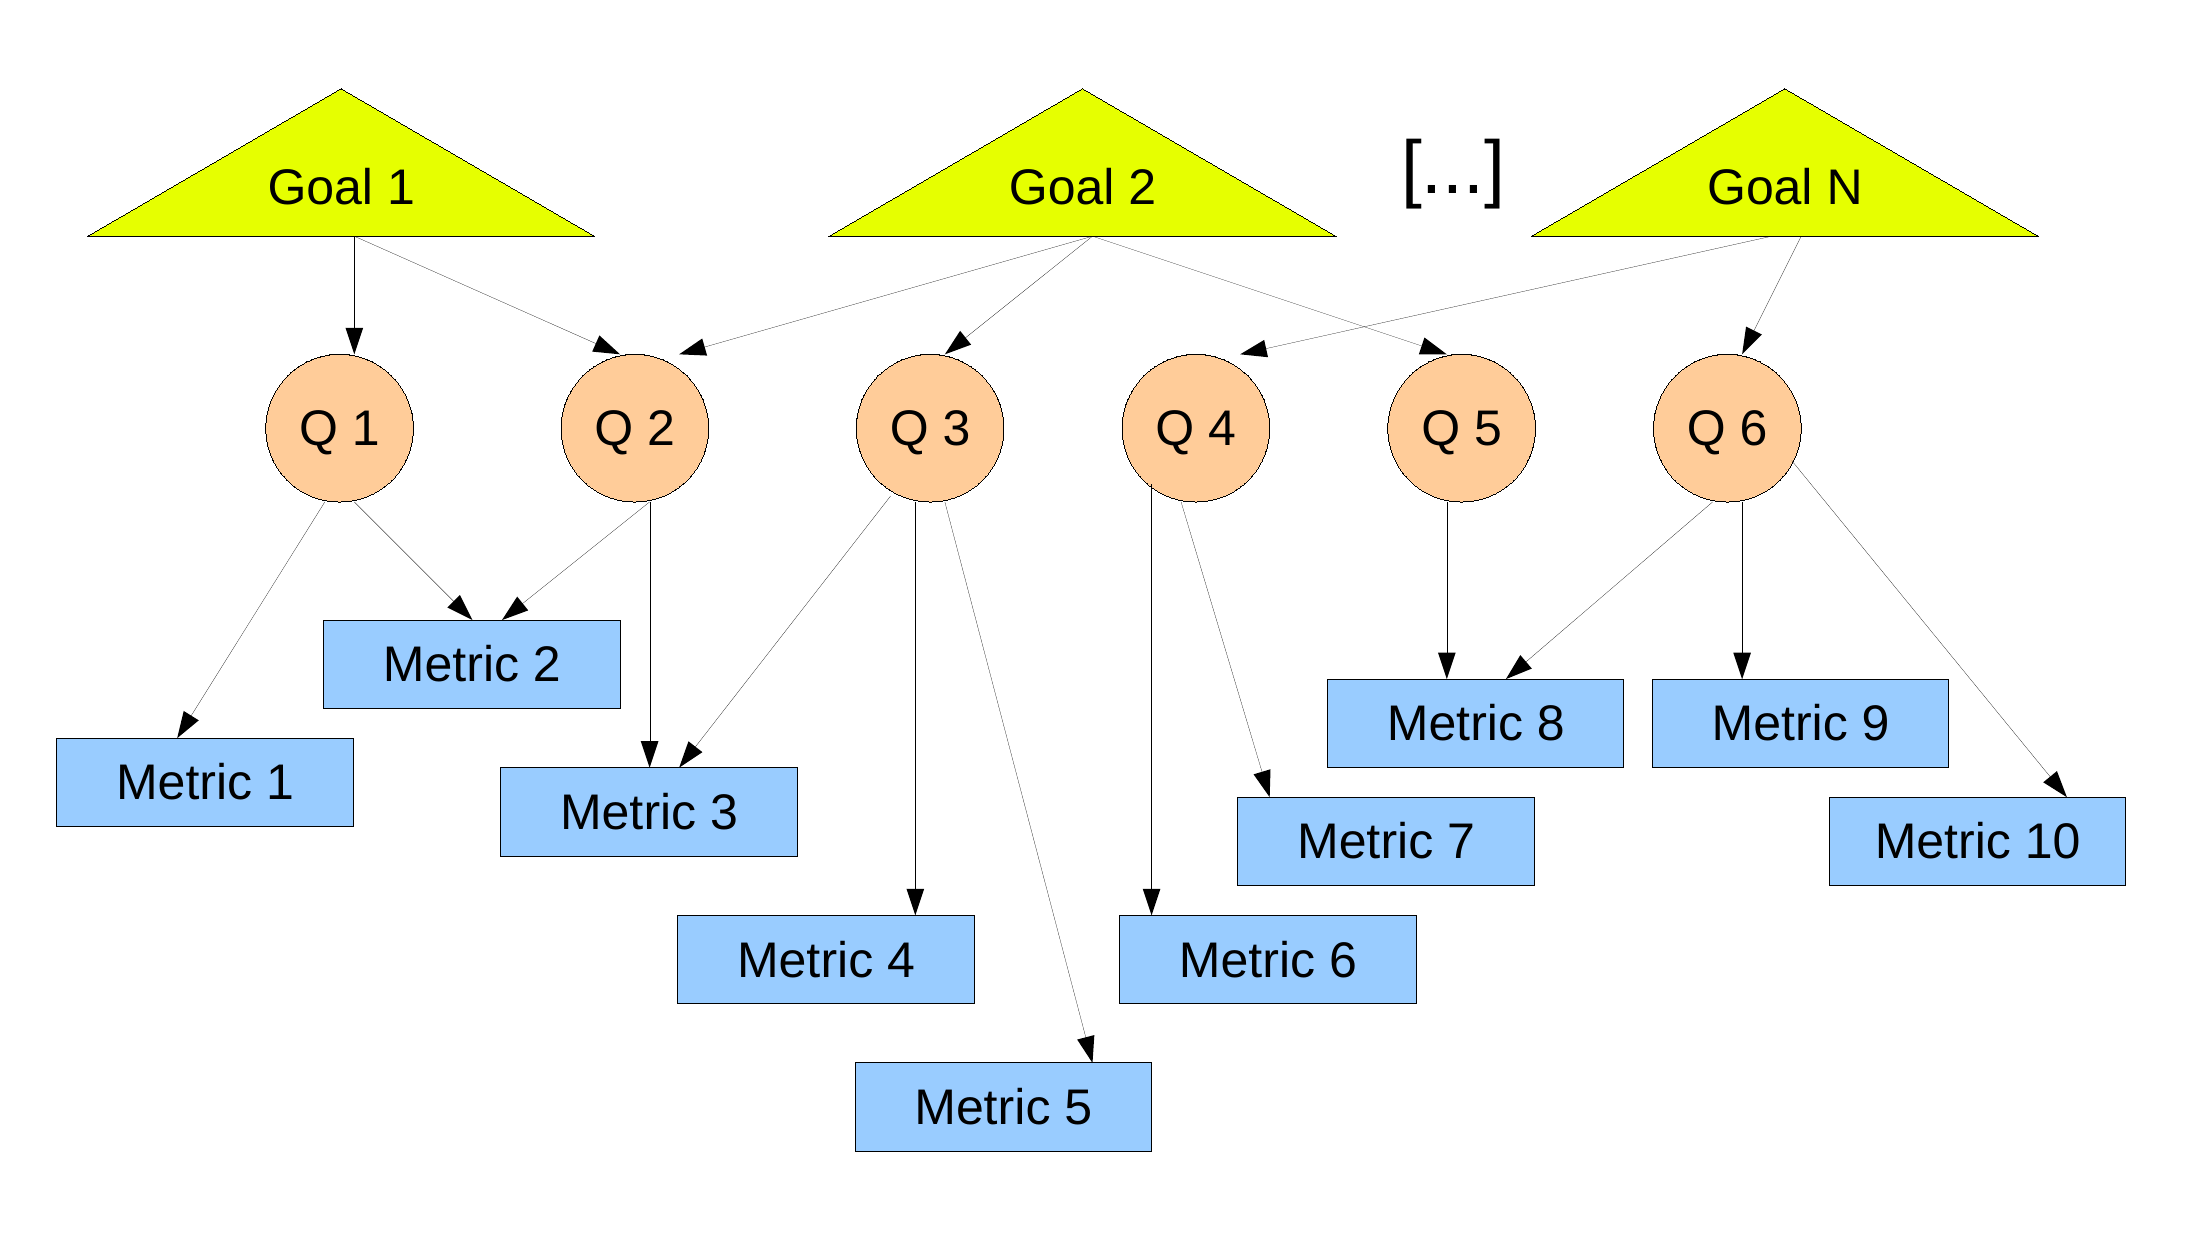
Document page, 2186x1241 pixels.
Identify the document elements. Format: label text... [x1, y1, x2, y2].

text_box Metric 6 [1119, 915, 1417, 1004]
text_box Metric 7 [1237, 797, 1535, 886]
text_box Metric 2 [323, 620, 621, 709]
text_box Metric 1 [56, 738, 354, 827]
text_box Metric 8 [1327, 679, 1624, 768]
text_box Metric 5 [855, 1062, 1152, 1152]
text_box Q 4 [1122, 354, 1270, 503]
text_box Goal N [1531, 88, 2039, 237]
text_box [...] [1297, 118, 1610, 217]
text_box Q 6 [1653, 354, 1802, 503]
text_box Goal 2 [828, 88, 1337, 237]
text_box Metric 3 [500, 767, 798, 857]
text_box Q 3 [856, 354, 1004, 503]
text_box Goal 1 [87, 88, 595, 237]
text_box Metric 10 [1829, 797, 2126, 886]
text_box Metric 4 [677, 915, 975, 1004]
text_box Metric 9 [1652, 679, 1949, 768]
text_box Q 2 [561, 354, 709, 503]
text_box Q 5 [1387, 354, 1536, 503]
text_box Q 1 [265, 354, 414, 503]
